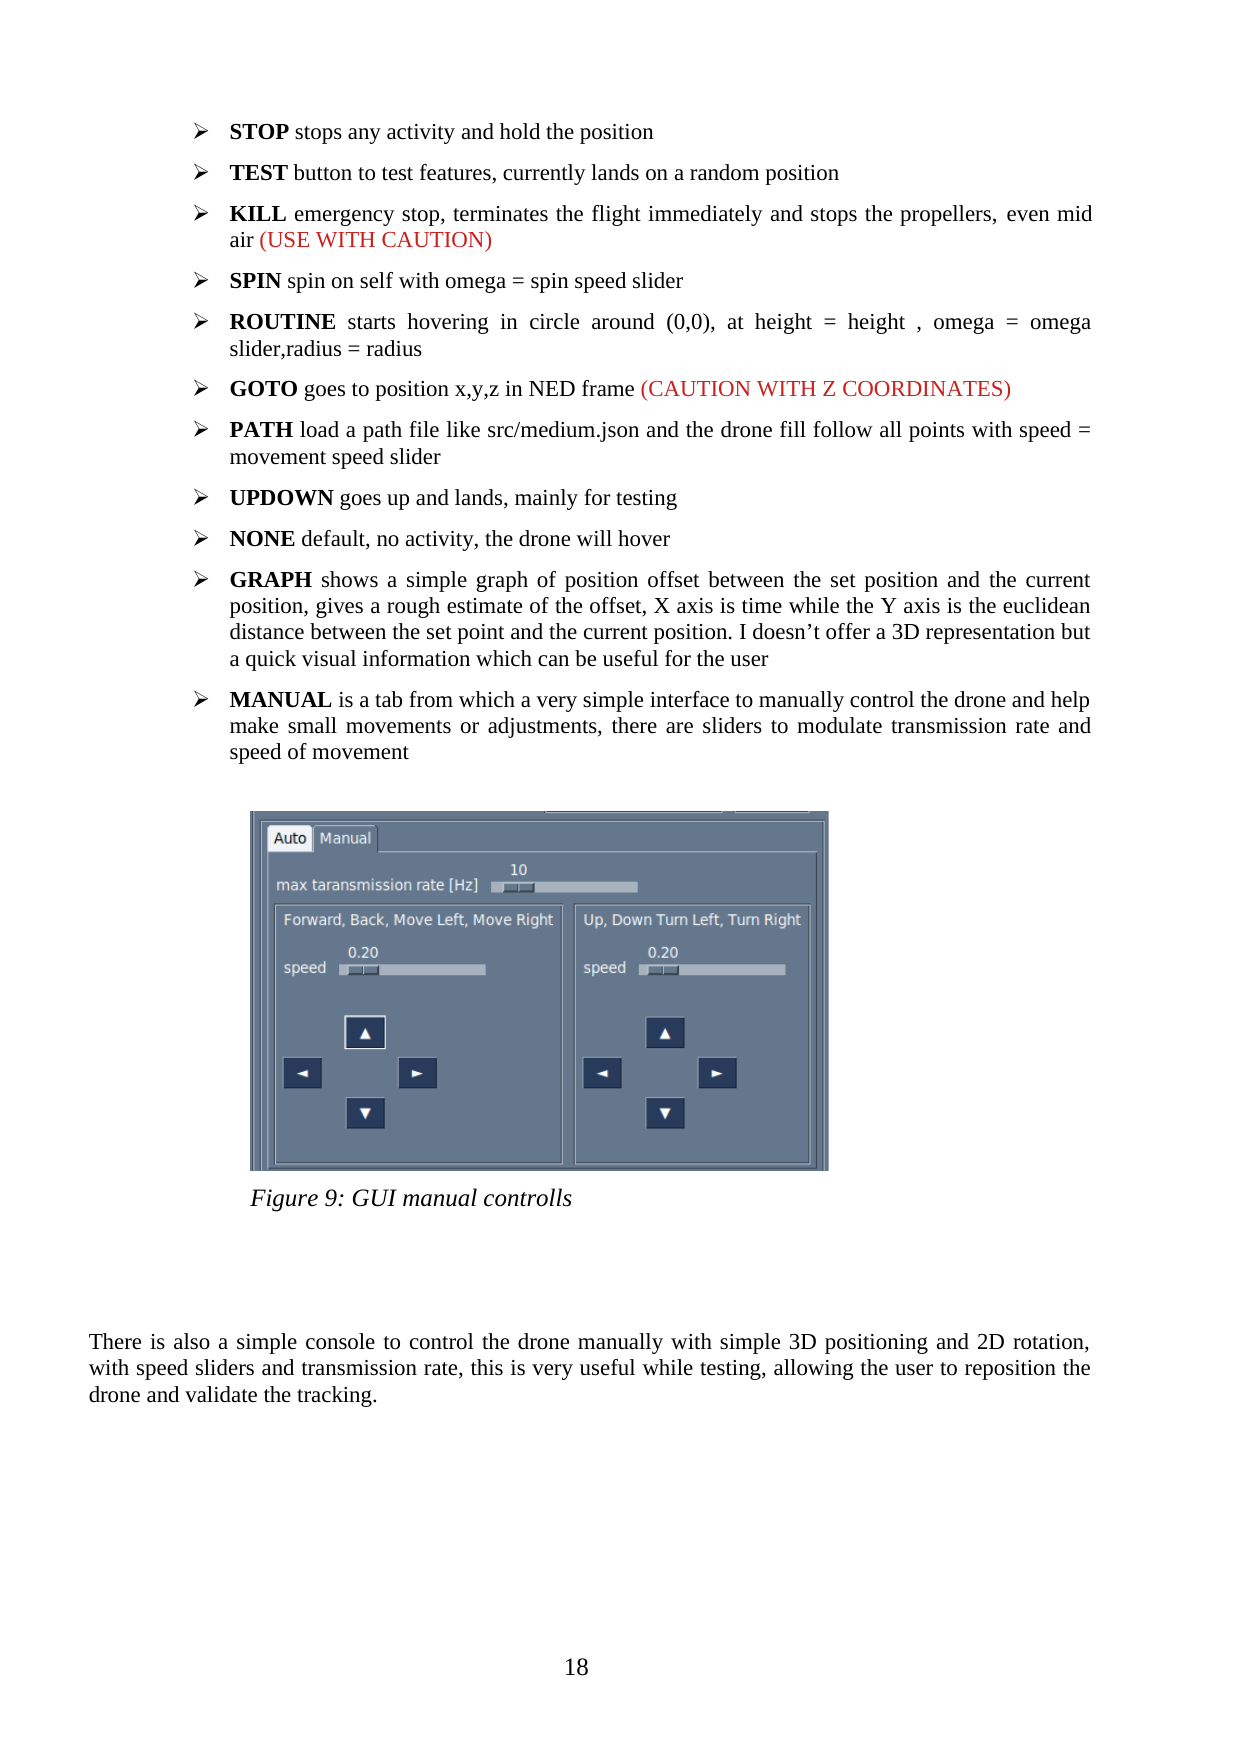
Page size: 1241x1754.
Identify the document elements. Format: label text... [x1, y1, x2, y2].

list UPDOWN goes up and lands, mainly for testing [192, 484, 1093, 510]
list MANUAL is a tab from which a very simple interface to manually control the drone and help make small movements or adjustments, there are sliders to modulate transmission rate and speed of movement [192, 686, 1093, 765]
list There is also a simple console to control the drone manually with simple 3D positioning and 2D rotation, with speed sliders and transmission rate, this is very useful while testing, allowing the user to reposition the drone and validate the tracking. [88, 1171, 1093, 1407]
list Figure 9: GUI manual controlls [250, 1171, 828, 1212]
list SPIN spin on self with omega = spin speed slider [192, 267, 1093, 294]
list NONE default, no activity, the drone will hover [192, 525, 1093, 551]
list PATH load a path file like src/medium.json and the drone fill follow all points with speed = movement speed slider [192, 416, 1093, 469]
picture [250, 811, 829, 1171]
list GOTO goes to position x,y,z in NED frame (CAUTION WITH Z COORDINATES) [192, 376, 1093, 402]
list GRAPH shows a simple graph of position offset between the set position and the current position, gives a rough estimate of the offset, X axis is time while the Y axis is the euclidean distance between the set point and the current position. I doesn’t offer a 3D representation but a quick visual information which can be useful for the user [192, 566, 1093, 671]
list STOP stops any activity and hold the position [192, 118, 1093, 144]
list TEST button to test features, currently lands on a random position [192, 159, 1093, 185]
list ROUTINE starts hovering in circle around (0,0), at height = height , omega = omega slider,radius = radius [192, 308, 1093, 361]
list KILL emergency stop, terminates the flight immediately and stops the propellers, even mid air (USE WITH CAUTION) [192, 200, 1093, 253]
